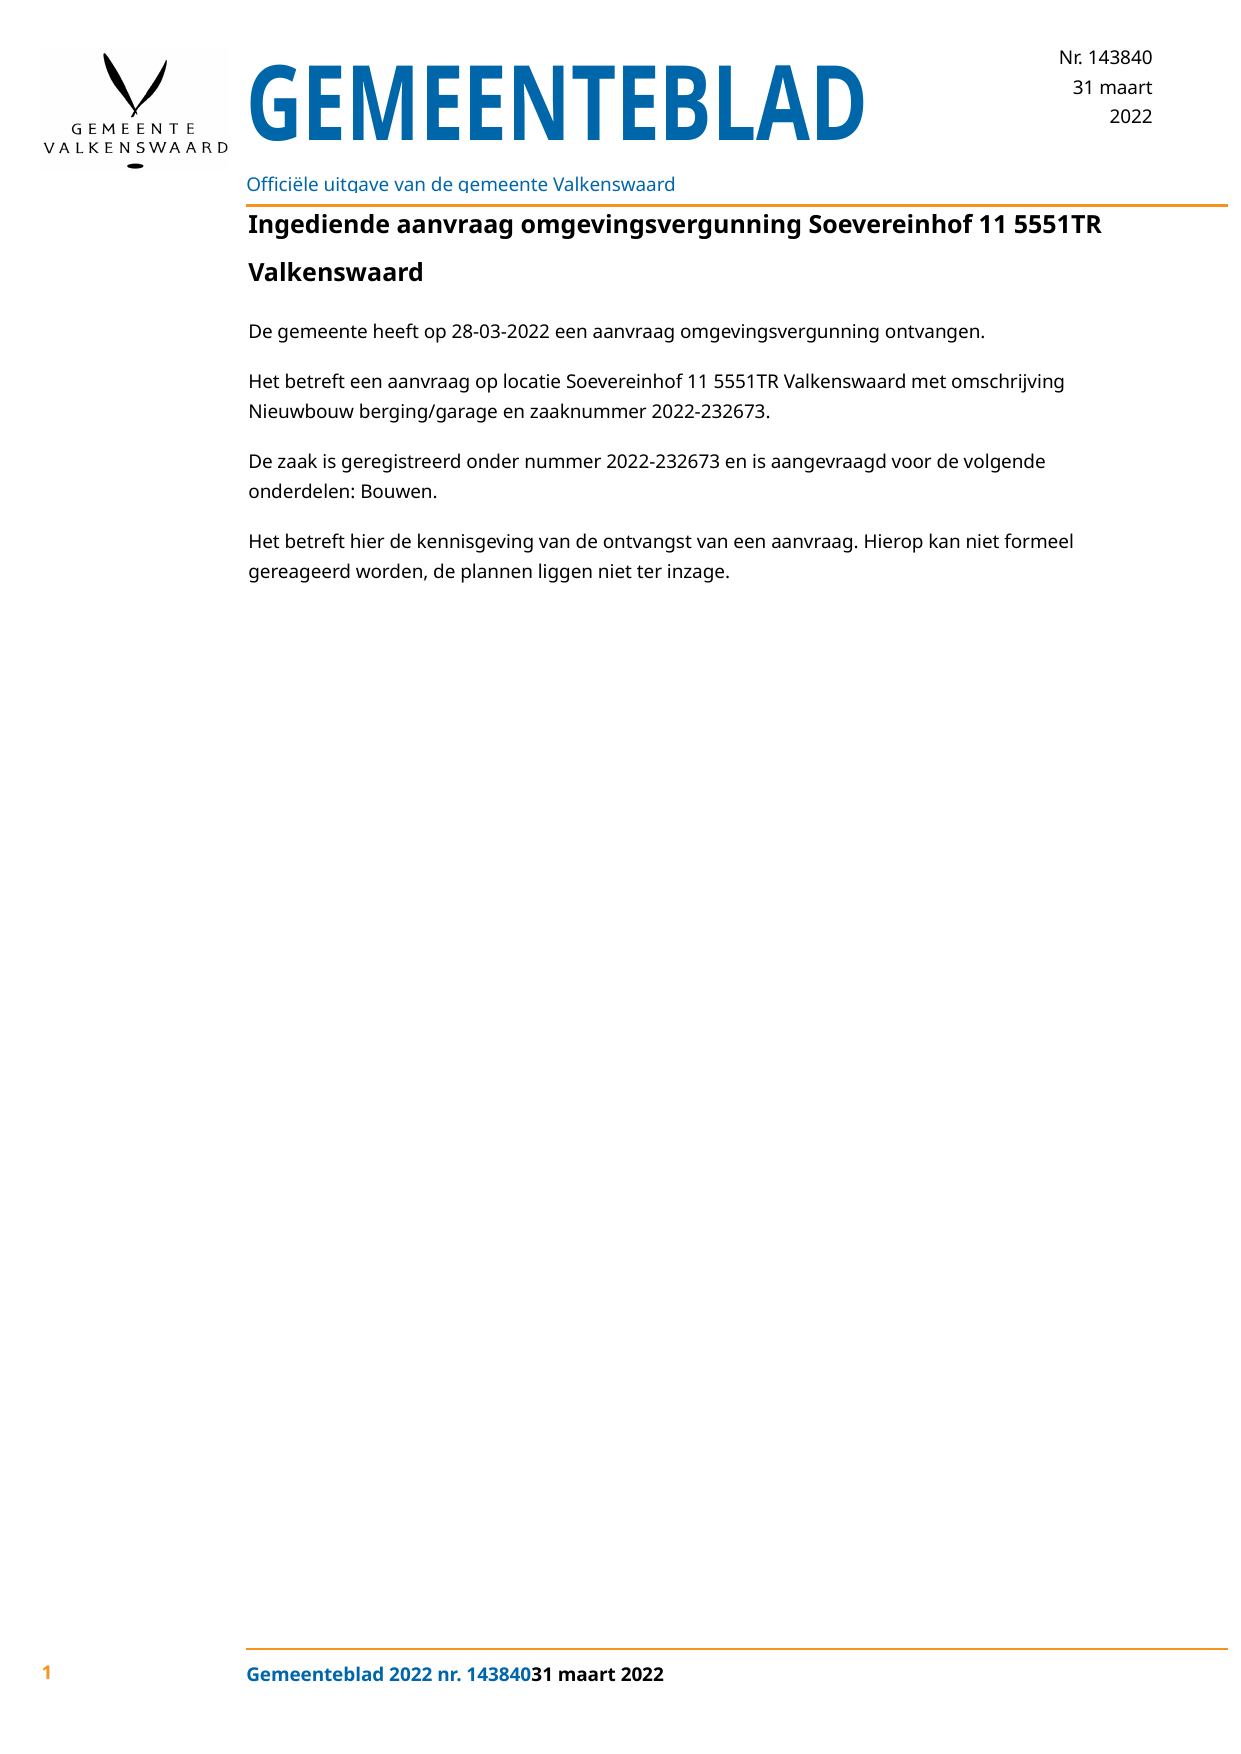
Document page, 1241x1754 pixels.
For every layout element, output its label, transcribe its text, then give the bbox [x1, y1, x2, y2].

text Het betreft hier de kennisgeving van de ontvangst van een aanvraag. Hierop kan niet formeel gereageerd worden, de plannen liggen niet ter inzage. [248, 528, 1152, 584]
text Ingediende aanvraag omgevingsvergunning Soevereinhof 11 5551TR Valkenswaard [248, 207, 1152, 288]
picture [41, 47, 231, 172]
text Het betreft een aanvraag op locatie Soevereinhof 11 5551TR Valkenswaard met omschrijving Nieuwbouw berging/garage en zaaknummer 2022-232673. [248, 368, 1152, 424]
text De zaak is geregistreerd onder nummer 2022-232673 en is aangevraagd voor de volgende onderdelen: Bouwen. [248, 448, 1152, 504]
text De gemeente heeft op 28-03-2022 een aanvraag omgevingsvergunning ontvangen. [248, 318, 1152, 344]
